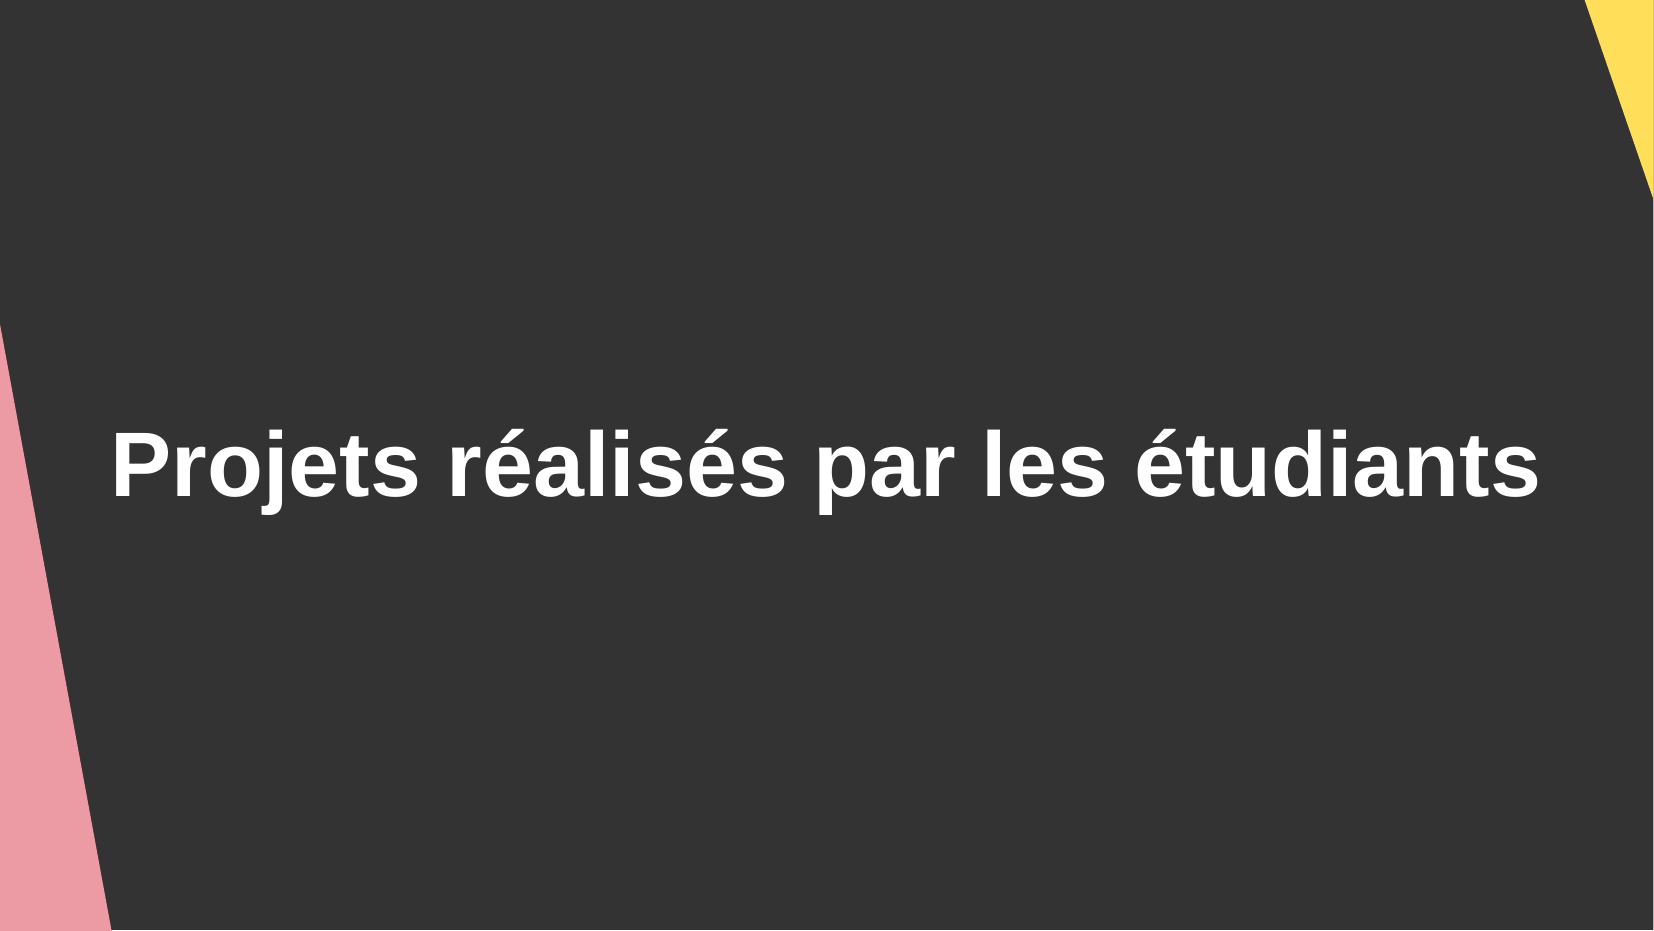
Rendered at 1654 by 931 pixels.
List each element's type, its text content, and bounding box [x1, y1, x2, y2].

text_box [0, 324, 112, 931]
text_box [1584, 0, 1654, 202]
title Projets réalisés par les étudiants [82, 108, 1571, 822]
